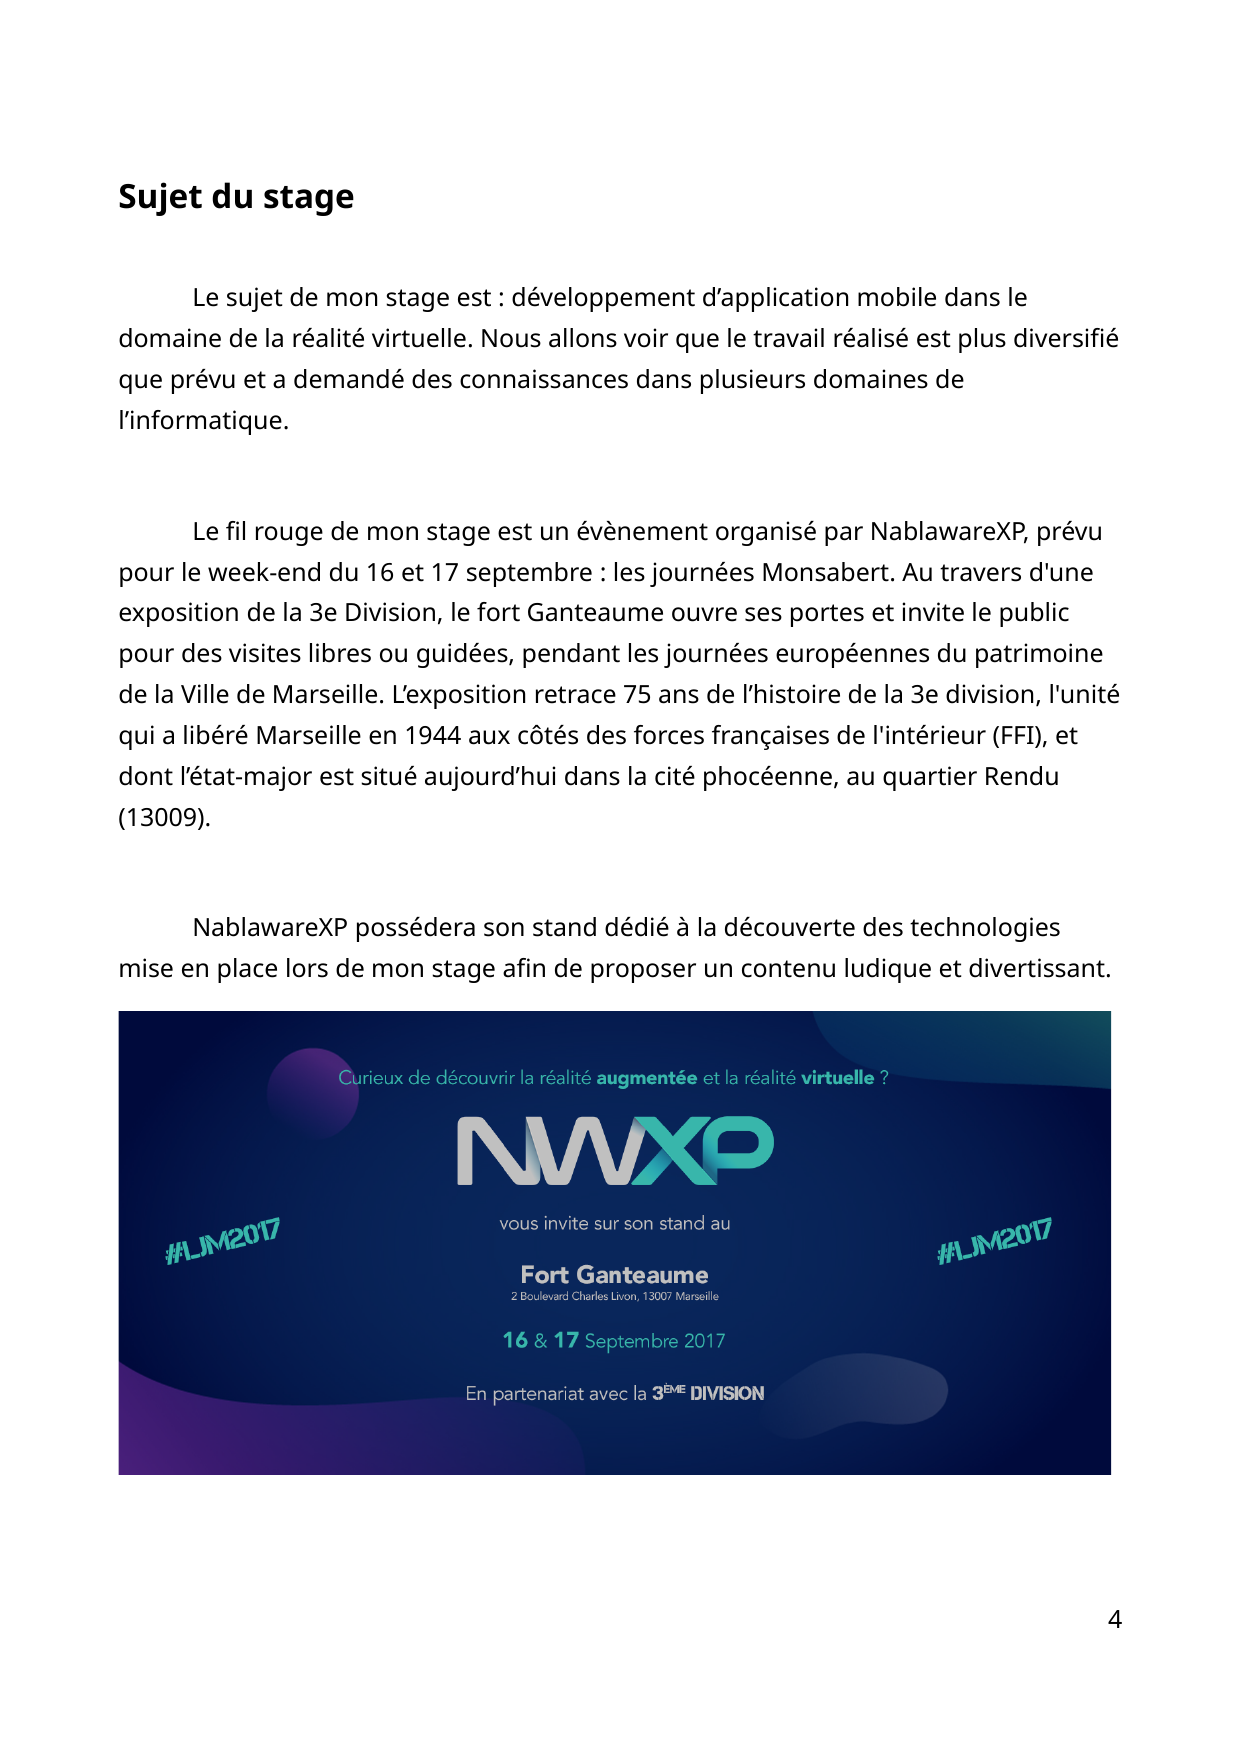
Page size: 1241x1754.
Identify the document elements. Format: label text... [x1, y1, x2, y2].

subtitle Sujet du stage [118, 173, 1122, 218]
text Le sujet de mon stage est : développement d’application mobile dans le domaine de la réalité virtuelle. Nous allons voir que le travail réalisé est plus diversifié que prévu et a demandé des connaissances dans plusieurs domaines de l’informatique. [118, 280, 1122, 437]
picture [118, 1011, 1112, 1475]
text Le fil rouge de mon stage est un évènement organisé par NablawareXP, prévu pour le week-end du 16 et 17 septembre : les journées Monsabert. Au travers d'une exposition de la 3e Division, le fort Ganteaume ouvre ses portes et invite le public pour des visites libres ou guidées, pendant les journées européennes du patrimoine de la Ville de Marseille. L’exposition retrace 75 ans de l’histoire de la 3e division, l'unité qui a libéré Marseille en 1944 aux côtés des forces françaises de l'intérieur (FFI), et dont l’état-major est situé aujourd’hui dans la cité phocéenne, au quartier Rendu (13009). [118, 513, 1122, 833]
text NablawareXP possédera son stand dédié à la découverte des technologies mise en place lors de mon stage afin de proposer un contenu ludique et divertissant. [118, 910, 1122, 985]
